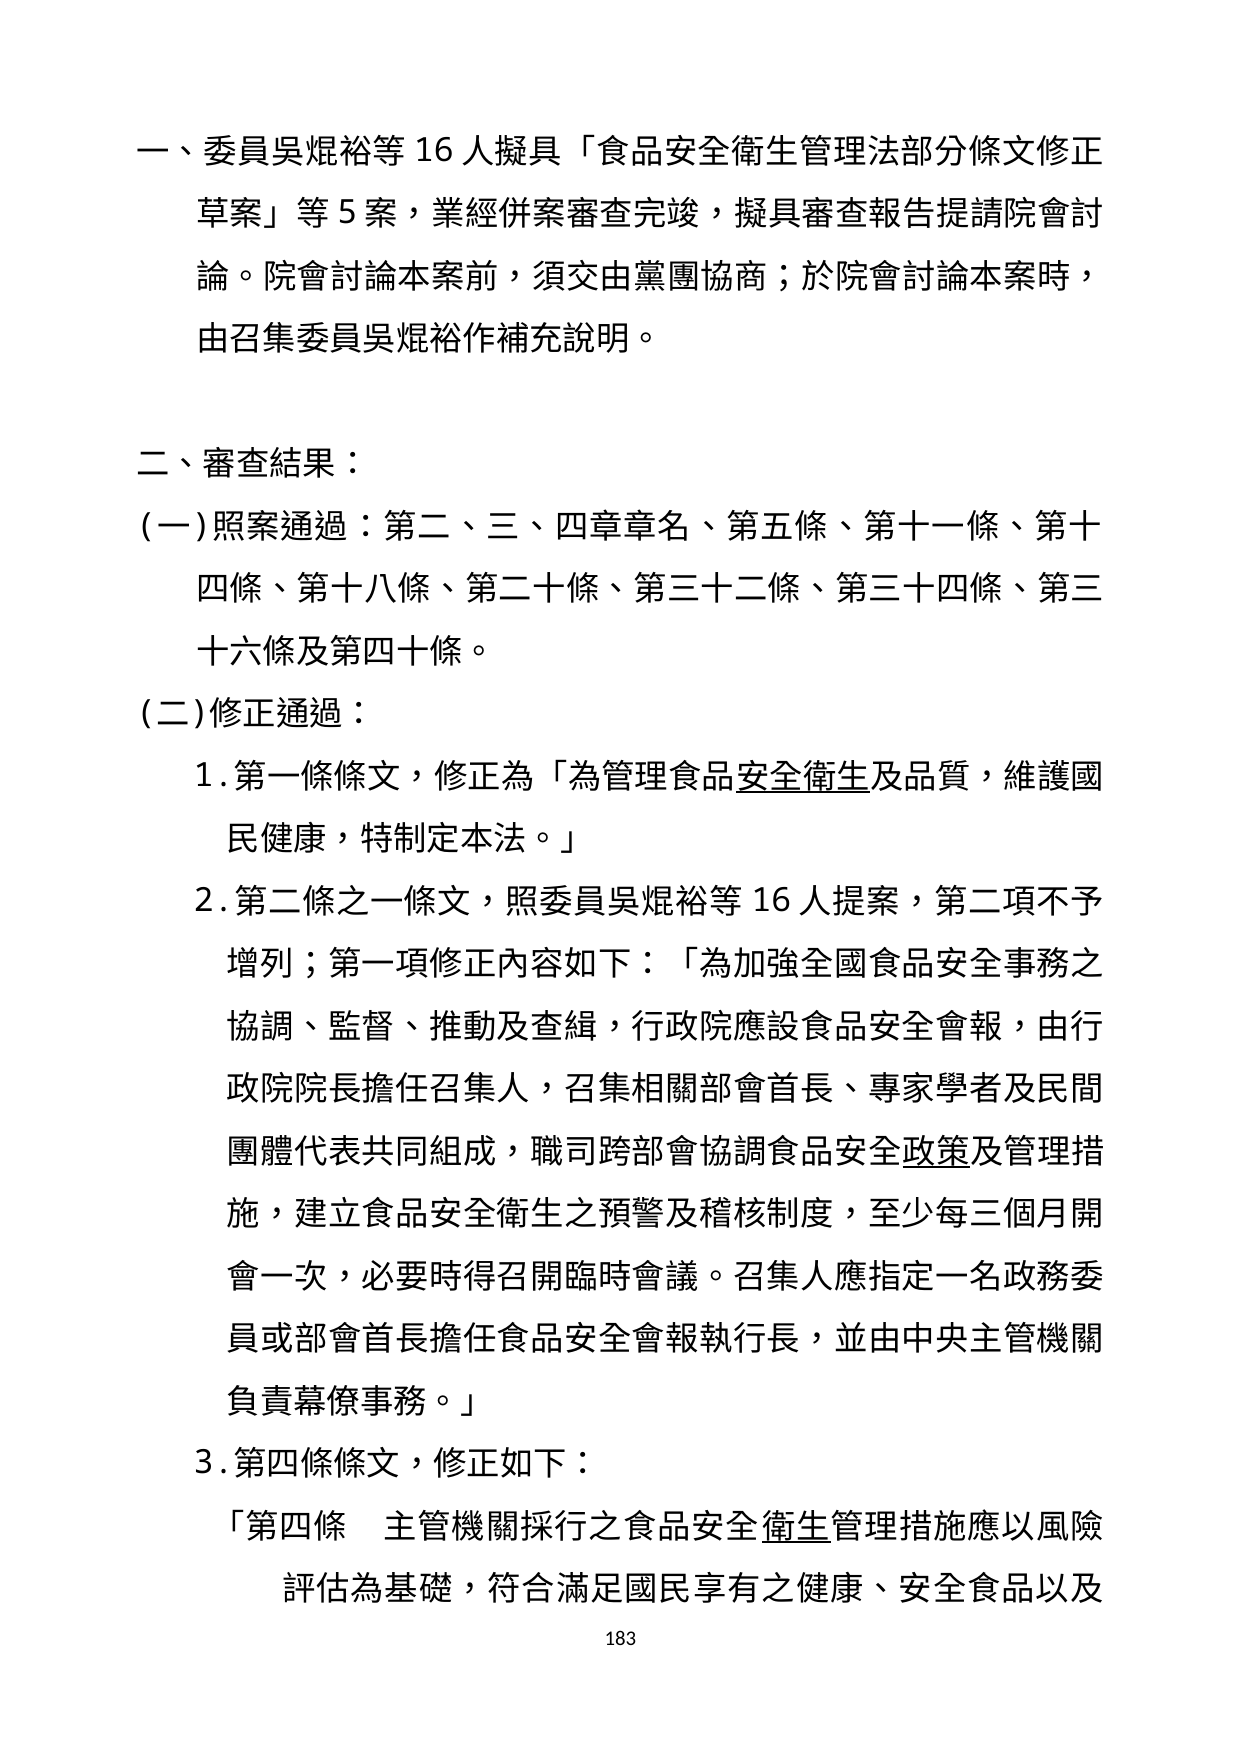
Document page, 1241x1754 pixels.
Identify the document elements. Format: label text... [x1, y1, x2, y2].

text 「第四條 主管機關採行之食品安全衛生管理措施應以風險評估為基礎，符合滿足國民享有之健康、安全食品以及 [211, 1482, 1104, 1607]
text (一)照案通過：第二、三、四章章名、第五條、第十一條、第十四條、第十八條、第二十條、第三十二條、第三十四條、第三十六條及第四十條。 [136, 482, 1104, 669]
text (二)修正通過： [136, 669, 1104, 732]
text 一、委員吳焜裕等16人擬具「食品安全衛生管理法部分條文修正草案」等5案，業經併案審查完竣，擬具審查報告提請院會討論。院會討論本案前，須交由黨團協商；於院會討論本案時，由召集委員吳焜裕作補充說明。 [136, 107, 1104, 357]
text 1.第一條條文，修正為「為管理食品安全衛生及品質，維護國民健康，特制定本法。」 [193, 732, 1104, 857]
text 3.第四條條文，修正如下： [193, 1419, 1104, 1482]
text 2.第二條之一條文，照委員吳焜裕等16人提案，第二項不予增列；第一項修正內容如下：「為加強全國食品安全事務之協調、監督、推動及查緝，行政院應設食品安全會報，由行政院院長擔任召集人，召集相關部會首長、專家學者及民間團體代表共同組成，職司跨部會協調食品安全政策及管理措施，建立食品安全衛生之預警及稽核制度，至少每三個月開會一次，必要時得召開臨時會議。召集人應指定一名政務委員或部會首長擔任食品安全會報執行長，並由中央主管機關負責幕僚事務。」 [193, 857, 1104, 1419]
text 二、審查結果： [136, 419, 1104, 482]
